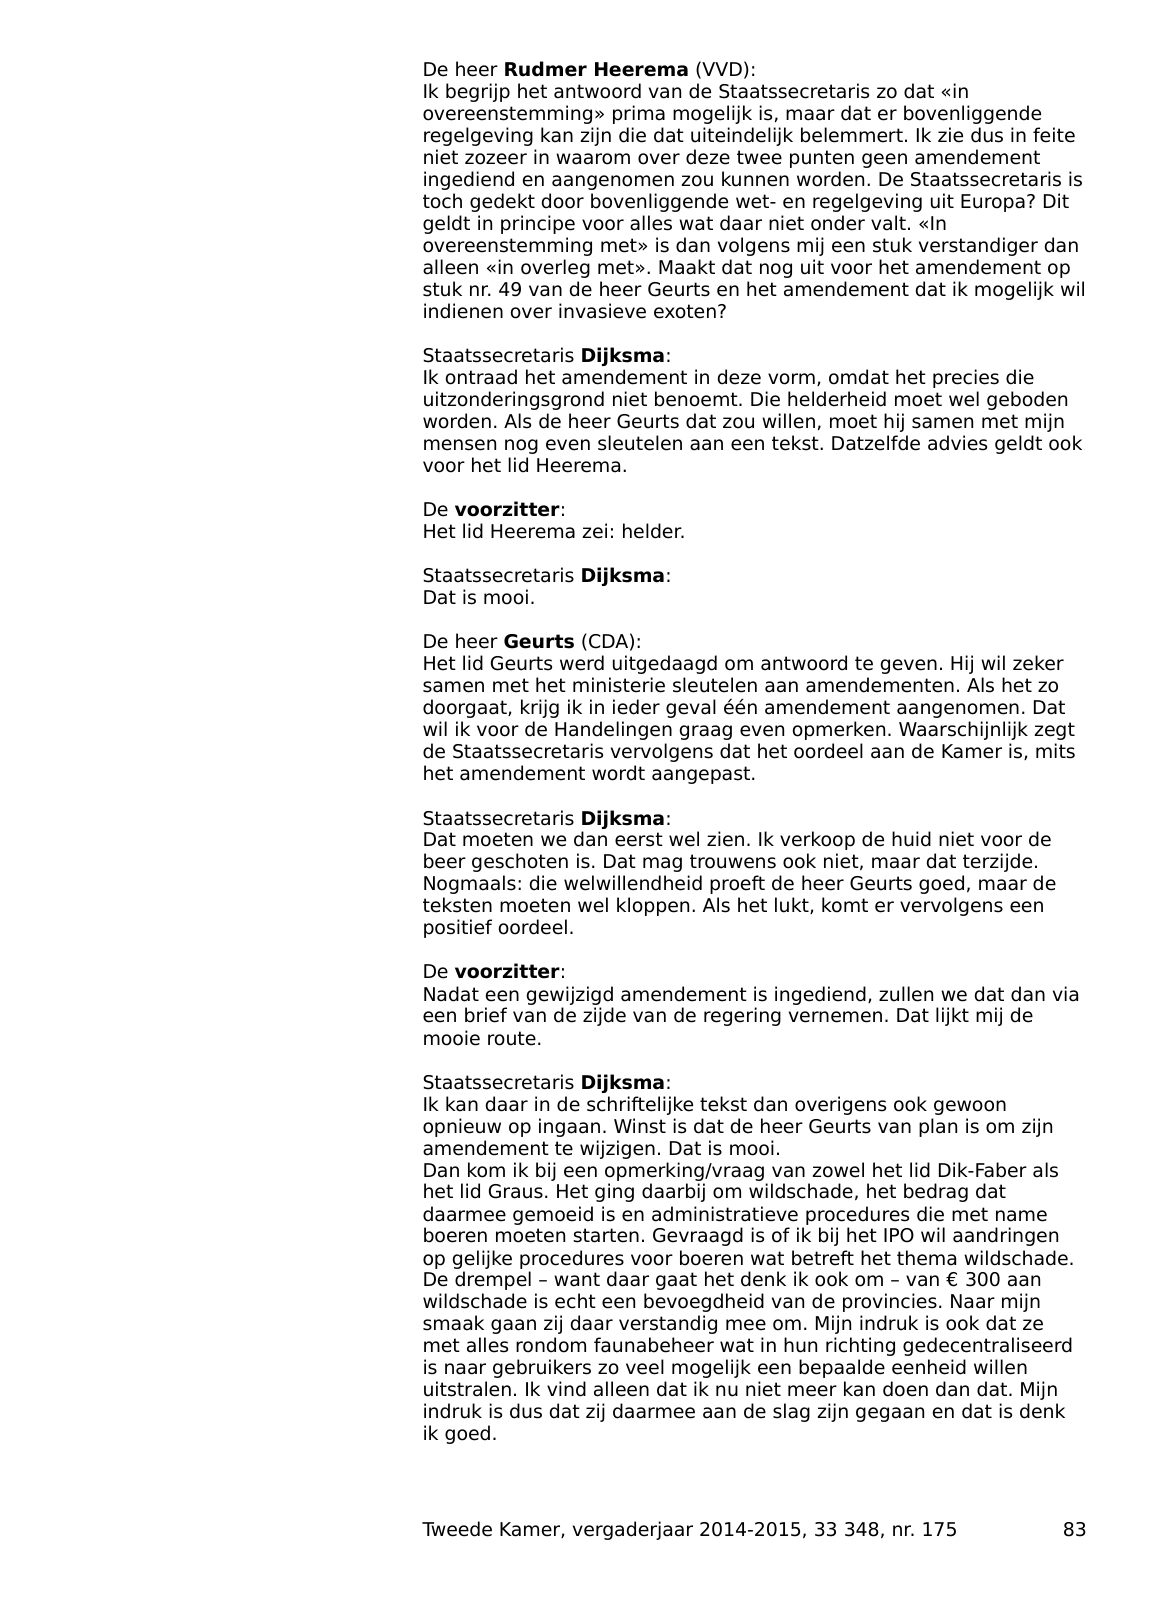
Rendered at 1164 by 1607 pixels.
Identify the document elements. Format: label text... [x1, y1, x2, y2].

text Staatssecretaris Dijksma: [422, 1072, 1087, 1093]
text Dan kom ik bij een opmerking/vraag van zowel het lid Dik-Faber als het lid Graus. Het ging daarbij om wildschade, het bedrag dat daarmee gemoeid is en administratieve procedures die met name boeren moeten starten. Gevraagd is of ik bij het IPO wil aandringen op gelijke procedures voor boeren wat betreft het thema wildschade. De drempel – want daar gaat het denk ik ook om – van € 300 aan wildschade is echt een bevoegdheid van de provincies. Naar mijn smaak gaan zij daar verstandig mee om. Mijn indruk is ook dat ze met alles rondom faunabeheer wat in hun richting gedecentraliseerd is naar gebruikers zo veel mogelijk een bepaalde eenheid willen uitstralen. Ik vind alleen dat ik nu niet meer kan doen dan dat. Mijn indruk is dus dat zij daarmee aan de slag zijn gegaan en dat is denk ik goed. [422, 1159, 1087, 1445]
text De heer Rudmer Heerema (VVD): [422, 59, 1087, 81]
text Dat moeten we dan eerst wel zien. Ik verkoop de huid niet voor de beer geschoten is. Dat mag trouwens ook niet, maar dat terzijde. Nogmaals: die welwillendheid proeft de heer Geurts goed, maar de teksten moeten wel kloppen. Als het lukt, komt er vervolgens een positief oordeel. [422, 829, 1087, 939]
text Staatssecretaris Dijksma: [422, 345, 1087, 367]
text Dat is mooi. [422, 587, 1087, 609]
text Het lid Geurts werd uitgedaagd om antwoord te geven. Hij wil zeker samen met het ministerie sleutelen aan amendementen. Als het zo doorgaat, krijg ik in ieder geval één amendement aangenomen. Dat wil ik voor de Handelingen graag even opmerken. Waarschijnlijk zegt de Staatssecretaris vervolgens dat het oordeel aan de Kamer is, mits het amendement wordt aangepast. [422, 653, 1087, 785]
text De heer Geurts (CDA): [422, 631, 1087, 653]
text De voorzitter: [422, 961, 1087, 983]
text Nadat een gewijzigd amendement is ingediend, zullen we dat dan via een brief van de zijde van de regering vernemen. Dat lijkt mij de mooie route. [422, 983, 1087, 1049]
text Ik begrijp het antwoord van de Staatssecretaris zo dat «in overeenstemming» prima mogelijk is, maar dat er bovenliggende regelgeving kan zijn die dat uiteindelijk belemmert. Ik zie dus in feite niet zozeer in waarom over deze twee punten geen amendement ingediend en aangenomen zou kunnen worden. De Staatssecretaris is toch gedekt door bovenliggende wet- en regelgeving uit Europa? Dit geldt in principe voor alles wat daar niet onder valt. «In overeenstemming met» is dan volgens mij een stuk verstandiger dan alleen «in overleg met». Maakt dat nog uit voor het amendement op stuk nr. 49 van de heer Geurts en het amendement dat ik mogelijk wil indienen over invasieve exoten? [422, 81, 1087, 323]
text De voorzitter: [422, 499, 1087, 521]
text Het lid Heerema zei: helder. [422, 521, 1087, 543]
text Ik kan daar in de schriftelijke tekst dan overigens ook gewoon opnieuw op ingaan. Winst is dat de heer Geurts van plan is om zijn amendement te wijzigen. Dat is mooi. [422, 1093, 1087, 1159]
text Staatssecretaris Dijksma: [422, 565, 1087, 587]
text Staatssecretaris Dijksma: [422, 807, 1087, 829]
text Ik ontraad het amendement in deze vorm, omdat het precies die uitzonderingsgrond niet benoemt. Die helderheid moet wel geboden worden. Als de heer Geurts dat zou willen, moet hij samen met mijn mensen nog even sleutelen aan een tekst. Datzelfde advies geldt ook voor het lid Heerema. [422, 367, 1087, 477]
